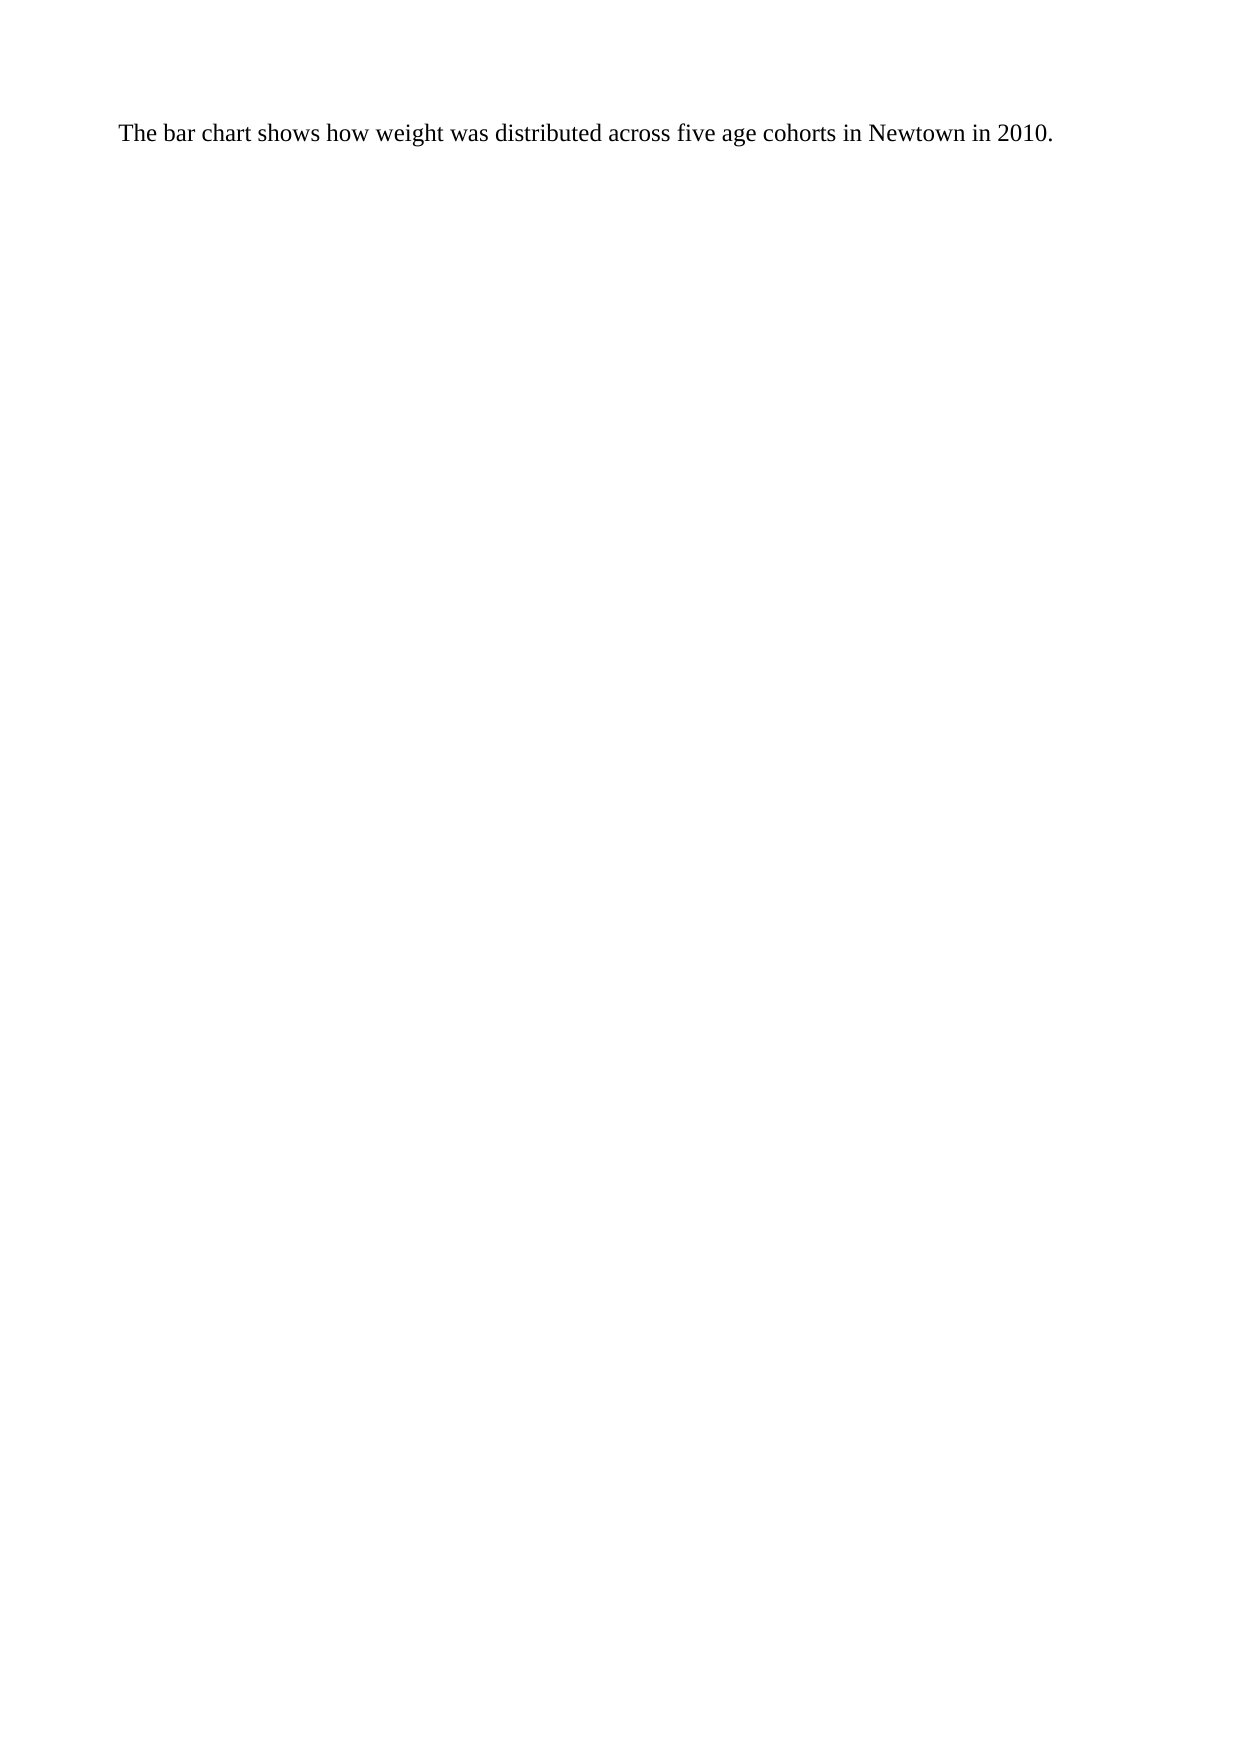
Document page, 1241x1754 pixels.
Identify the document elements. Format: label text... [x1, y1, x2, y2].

text The bar chart shows how weight was distributed across five age cohorts in Newtown in 2010. [118, 118, 1122, 147]
